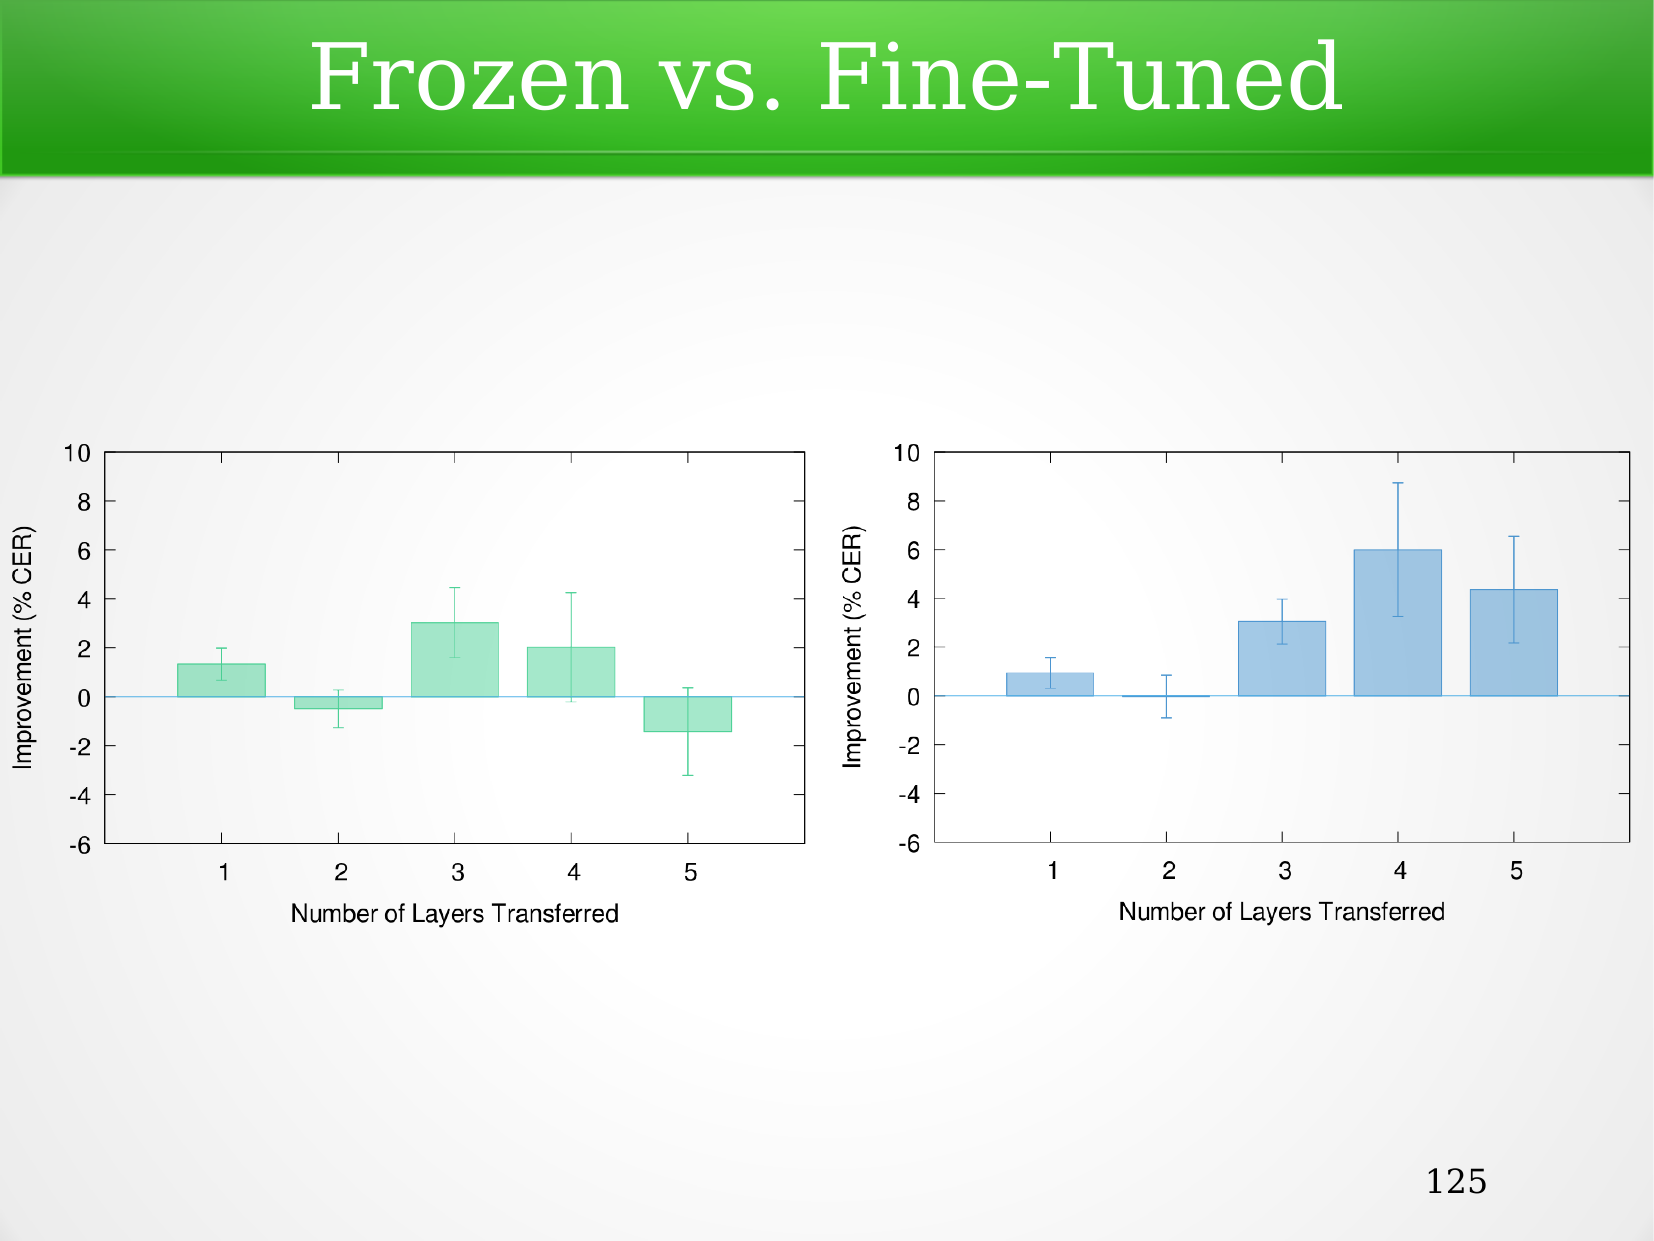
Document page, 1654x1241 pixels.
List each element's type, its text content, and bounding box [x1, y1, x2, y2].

title Frozen vs. Fine-Tuned [82, 11, 1571, 154]
picture [0, 0, 1654, 1241]
